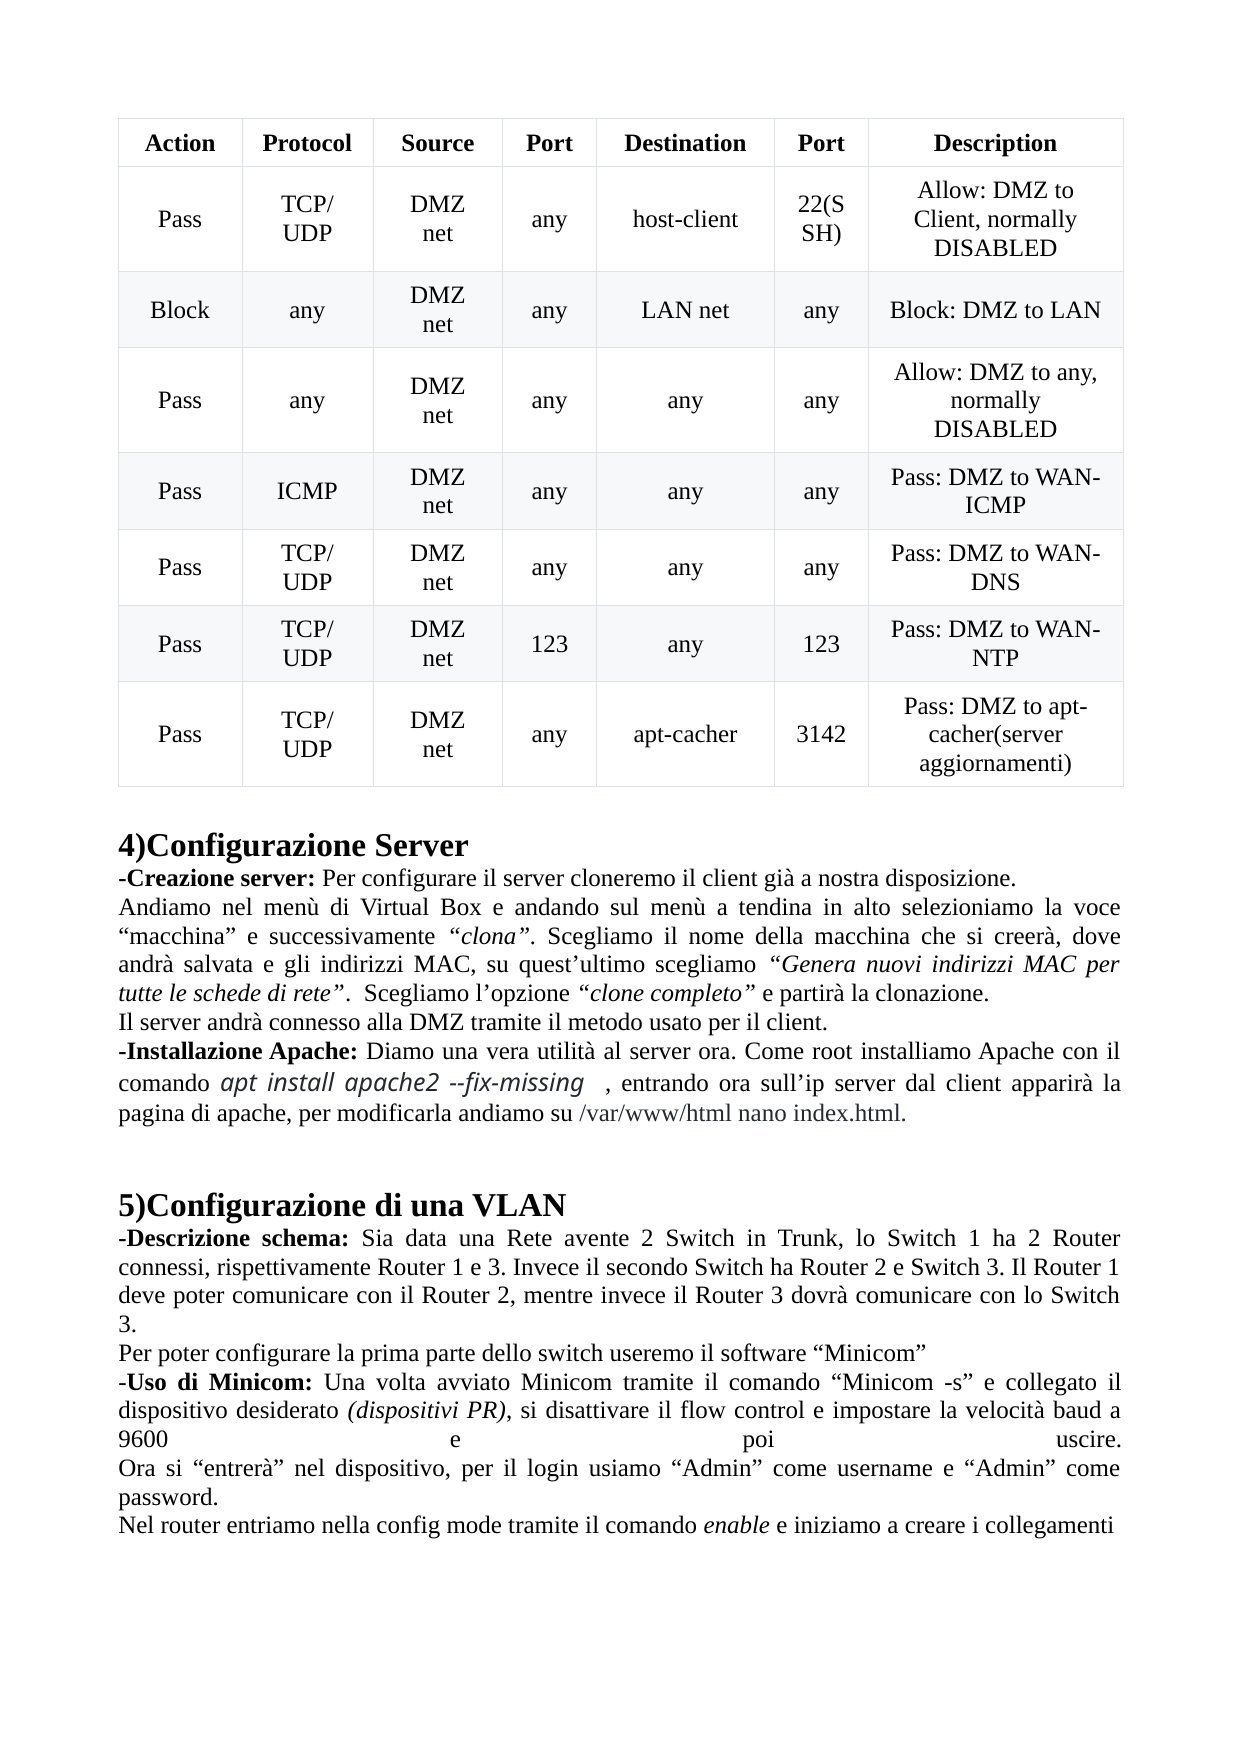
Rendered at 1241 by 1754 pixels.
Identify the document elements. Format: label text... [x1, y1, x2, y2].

table_header Source [374, 119, 502, 166]
table_cell DMZ net [374, 272, 502, 347]
table_cell Allow: DMZ to Client, normally DISABLED [869, 167, 1123, 271]
table_cell DMZ net [374, 606, 502, 681]
table_cell Block: DMZ to LAN [869, 272, 1123, 347]
text Nel router entriamo nella config mode tramite il comando enable e iniziamo a creare i collegamenti [118, 1511, 1122, 1539]
text -Uso di Minicom: Una volta avviato Minicom tramite il comando “Minicom -s” e collegato il dispositivo desiderato (dispositivi PR), si disattivare il flow control e impostare la velocità baud a 9600 e poi uscire. Ora si “entrerà” nel dispositivo, per il login usiamo “Admin” come username e “Admin” come password. [118, 1367, 1122, 1511]
table_cell TCP/UDP [243, 530, 373, 605]
text Il server andrà connesso alla DMZ tramite il metodo usato per il client. [118, 1007, 1122, 1036]
table_cell Allow: DMZ to any, normally DISABLED [869, 348, 1123, 452]
table_cell ICMP [243, 453, 373, 529]
table_cell Pass: DMZ to WAN-NTP [869, 606, 1123, 681]
table_cell Pass [119, 606, 242, 681]
table_cell any [503, 530, 596, 605]
table_cell apt-cacher [597, 682, 774, 786]
table_cell 22(SSH) [775, 167, 868, 271]
table_cell Pass: DMZ to WAN-DNS [869, 530, 1123, 605]
table_cell DMZ net [374, 453, 502, 529]
table_header Protocol [243, 119, 373, 166]
table_cell any [597, 530, 774, 605]
table_cell 3142 [775, 682, 868, 786]
table_cell Block [119, 272, 242, 347]
text 4)Configurazione Server [118, 825, 1122, 863]
table_cell any [503, 453, 596, 529]
table_header Port [775, 119, 868, 166]
table_cell Pass [119, 682, 242, 786]
table_cell Pass [119, 453, 242, 529]
table_header Port [503, 119, 596, 166]
table_cell host-client [597, 167, 774, 271]
table_cell any [503, 682, 596, 786]
text 5)Configurazione di una VLAN [118, 1185, 1122, 1223]
table_cell LAN net [597, 272, 774, 347]
table_cell any [775, 272, 868, 347]
table_cell 123 [775, 606, 868, 681]
table_cell Pass [119, 348, 242, 452]
table_header Description [869, 119, 1123, 166]
table_cell Pass: DMZ to apt-cacher(server aggiornamenti) [869, 682, 1123, 786]
table_cell any [597, 453, 774, 529]
table_cell any [597, 348, 774, 452]
table_cell any [243, 272, 373, 347]
table_cell any [597, 606, 774, 681]
table_cell Pass: DMZ to WAN-ICMP [869, 453, 1123, 529]
table_cell DMZ net [374, 167, 502, 271]
text Per poter configurare la prima parte dello switch useremo il software “Minicom” [118, 1338, 1122, 1367]
text -Creazione server: Per configurare il server cloneremo il client già a nostra disposizione. [118, 863, 1122, 892]
table_cell any [775, 453, 868, 529]
table_header Action [119, 119, 242, 166]
text -Descrizione schema: Sia data una Rete avente 2 Switch in Trunk, lo Switch 1 ha 2 Router connessi, rispettivamente Router 1 e 3. Invece il secondo Switch ha Router 2 e Switch 3. Il Router 1 deve poter comunicare con il Router 2, mentre invece il Router 3 dovrà comunicare con lo Switch 3. [118, 1223, 1122, 1338]
table_cell any [775, 530, 868, 605]
text -Installazione Apache: Diamo una vera utilità al server ora. Come root installiamo Apache con il comando apt install apache2 --fix-missing , entrando ora sull’ip server dal client apparirà la pagina di apache, per modificarla andiamo su /var/www/html nano index.html. [118, 1036, 1122, 1127]
table_cell 123 [503, 606, 596, 681]
table_cell any [503, 348, 596, 452]
table_cell DMZ net [374, 682, 502, 786]
table_cell TCP/UDP [243, 682, 373, 786]
table_cell any [503, 272, 596, 347]
table_cell Pass [119, 167, 242, 271]
table_cell any [775, 348, 868, 452]
table_header Destination [597, 119, 774, 166]
table_cell DMZ net [374, 348, 502, 452]
text Andiamo nel menù di Virtual Box e andando sul menù a tendina in alto selezioniamo la voce “macchina” e successivamente “clona”. Scegliamo il nome della macchina che si creerà, dove andrà salvata e gli indirizzi MAC, su quest’ultimo scegliamo “Genera nuovi indirizzi MAC per tutte le schede di rete”. Scegliamo l’opzione “clone completo” e partirà la clonazione. [118, 892, 1122, 1007]
table_cell any [243, 348, 373, 452]
table_cell any [503, 167, 596, 271]
table_cell TCP/UDP [243, 606, 373, 681]
table_cell Pass [119, 530, 242, 605]
table_cell TCP/UDP [243, 167, 373, 271]
table_cell DMZ net [374, 530, 502, 605]
